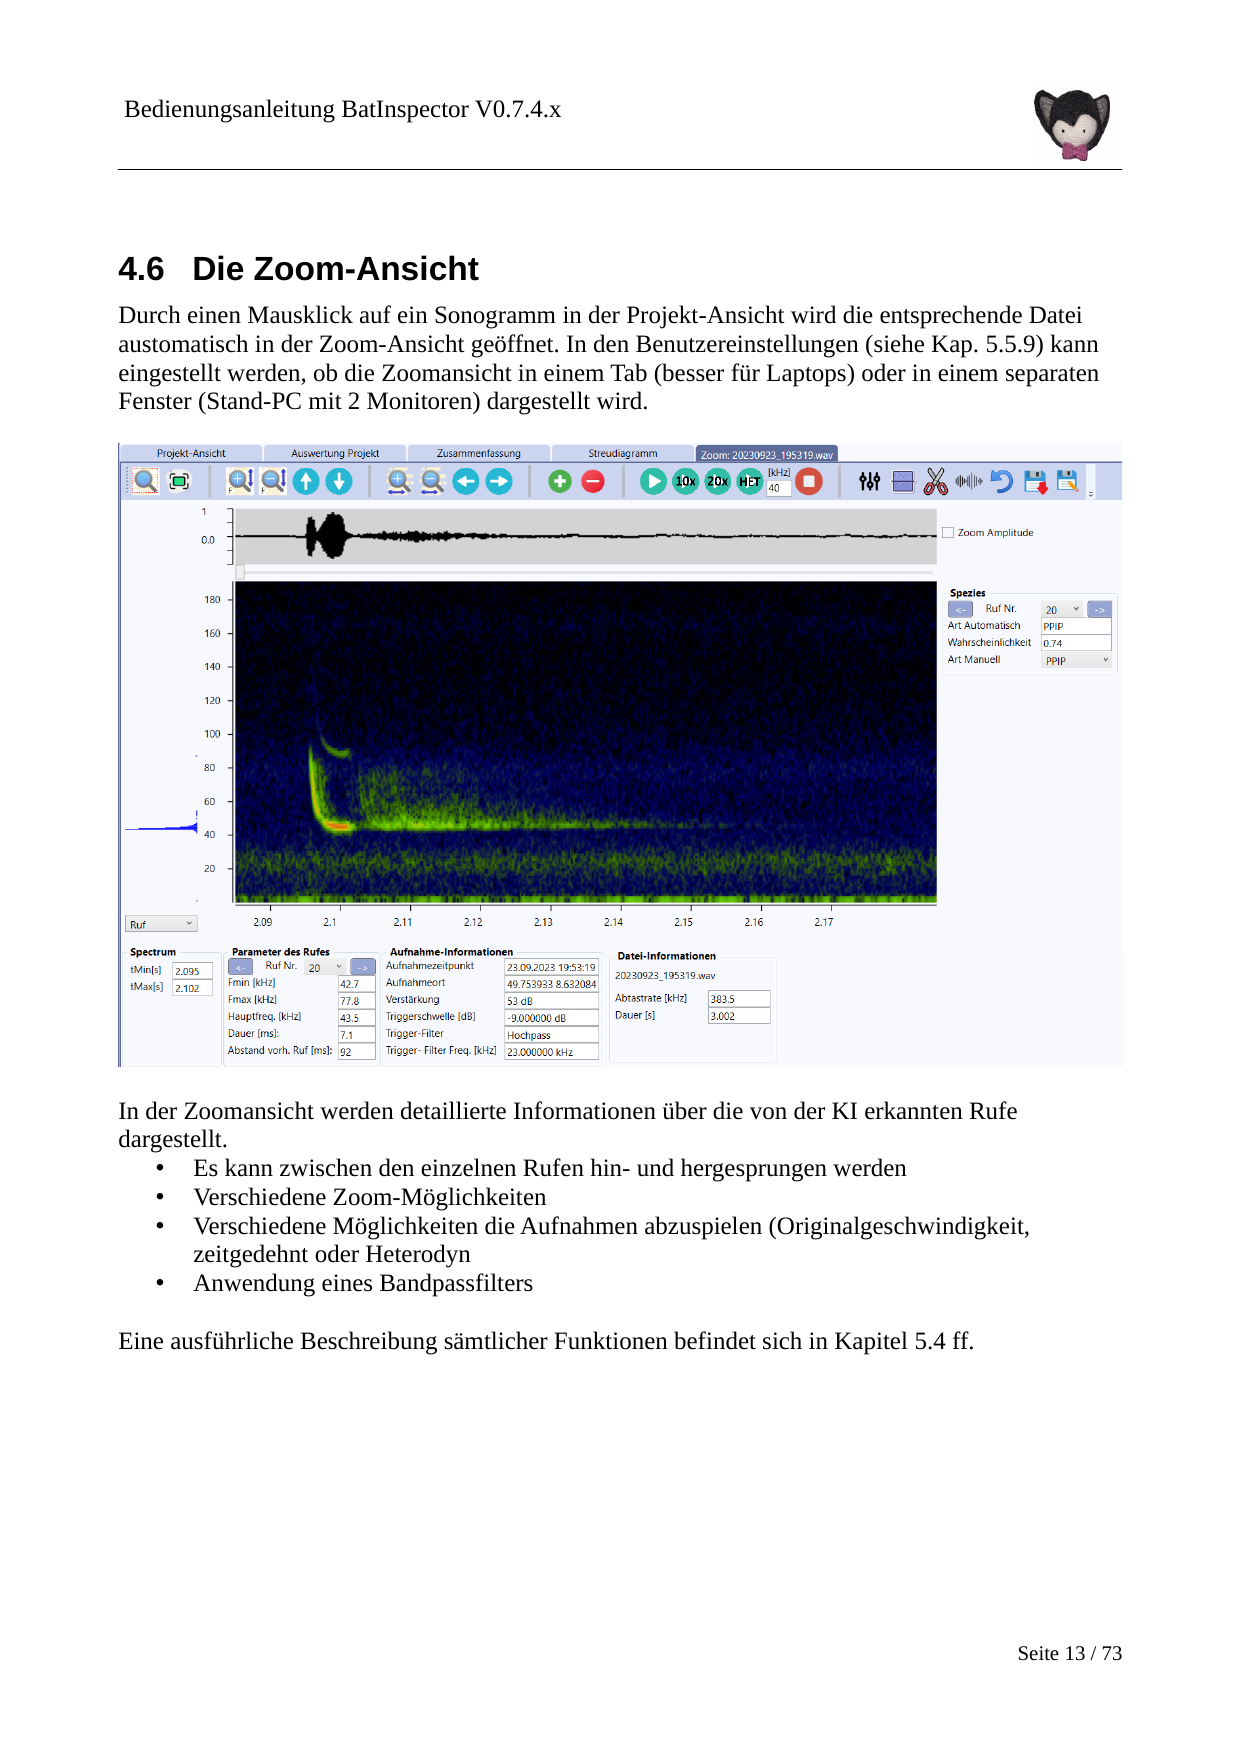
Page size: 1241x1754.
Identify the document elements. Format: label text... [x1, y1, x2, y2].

list Verschiedene Möglichkeiten die Aufnahmen abzuspielen (Originalgeschwindigkeit, zeitgedehnt oder Heterodyn [156, 1211, 1122, 1268]
picture [118, 443, 1123, 1067]
text Durch einen Mausklick auf ein Sonogramm in der Projekt-Ansicht wird die entsprechende Datei austomatisch in der Zoom-Ansicht geöffnet. In den Benutzereinstellungen (siehe Kap. 5.5.9) kann eingestellt werden, ob die Zoomansicht in einem Tab (besser für Laptops) oder in einem separaten Fenster (Stand-PC mit 2 Monitoren) dargestellt wird. [118, 300, 1122, 415]
text In der Zoomansicht werden detaillierte Informationen über die von der KI erkannten Rufe dargestellt. [118, 1096, 1122, 1153]
subtitle Die Zoom-Ansicht [118, 249, 1122, 288]
picture [1030, 80, 1119, 169]
list Anwendung eines Bandpassfilters [156, 1268, 1122, 1297]
text Eine ausführliche Beschreibung sämtlicher Funktionen befindet sich in Kapitel 5.4 ff. [118, 1326, 1122, 1354]
list Es kann zwischen den einzelnen Rufen hin- und hergesprungen werden [156, 1153, 1122, 1182]
list Verschiedene Zoom-Möglichkeiten [156, 1182, 1122, 1211]
